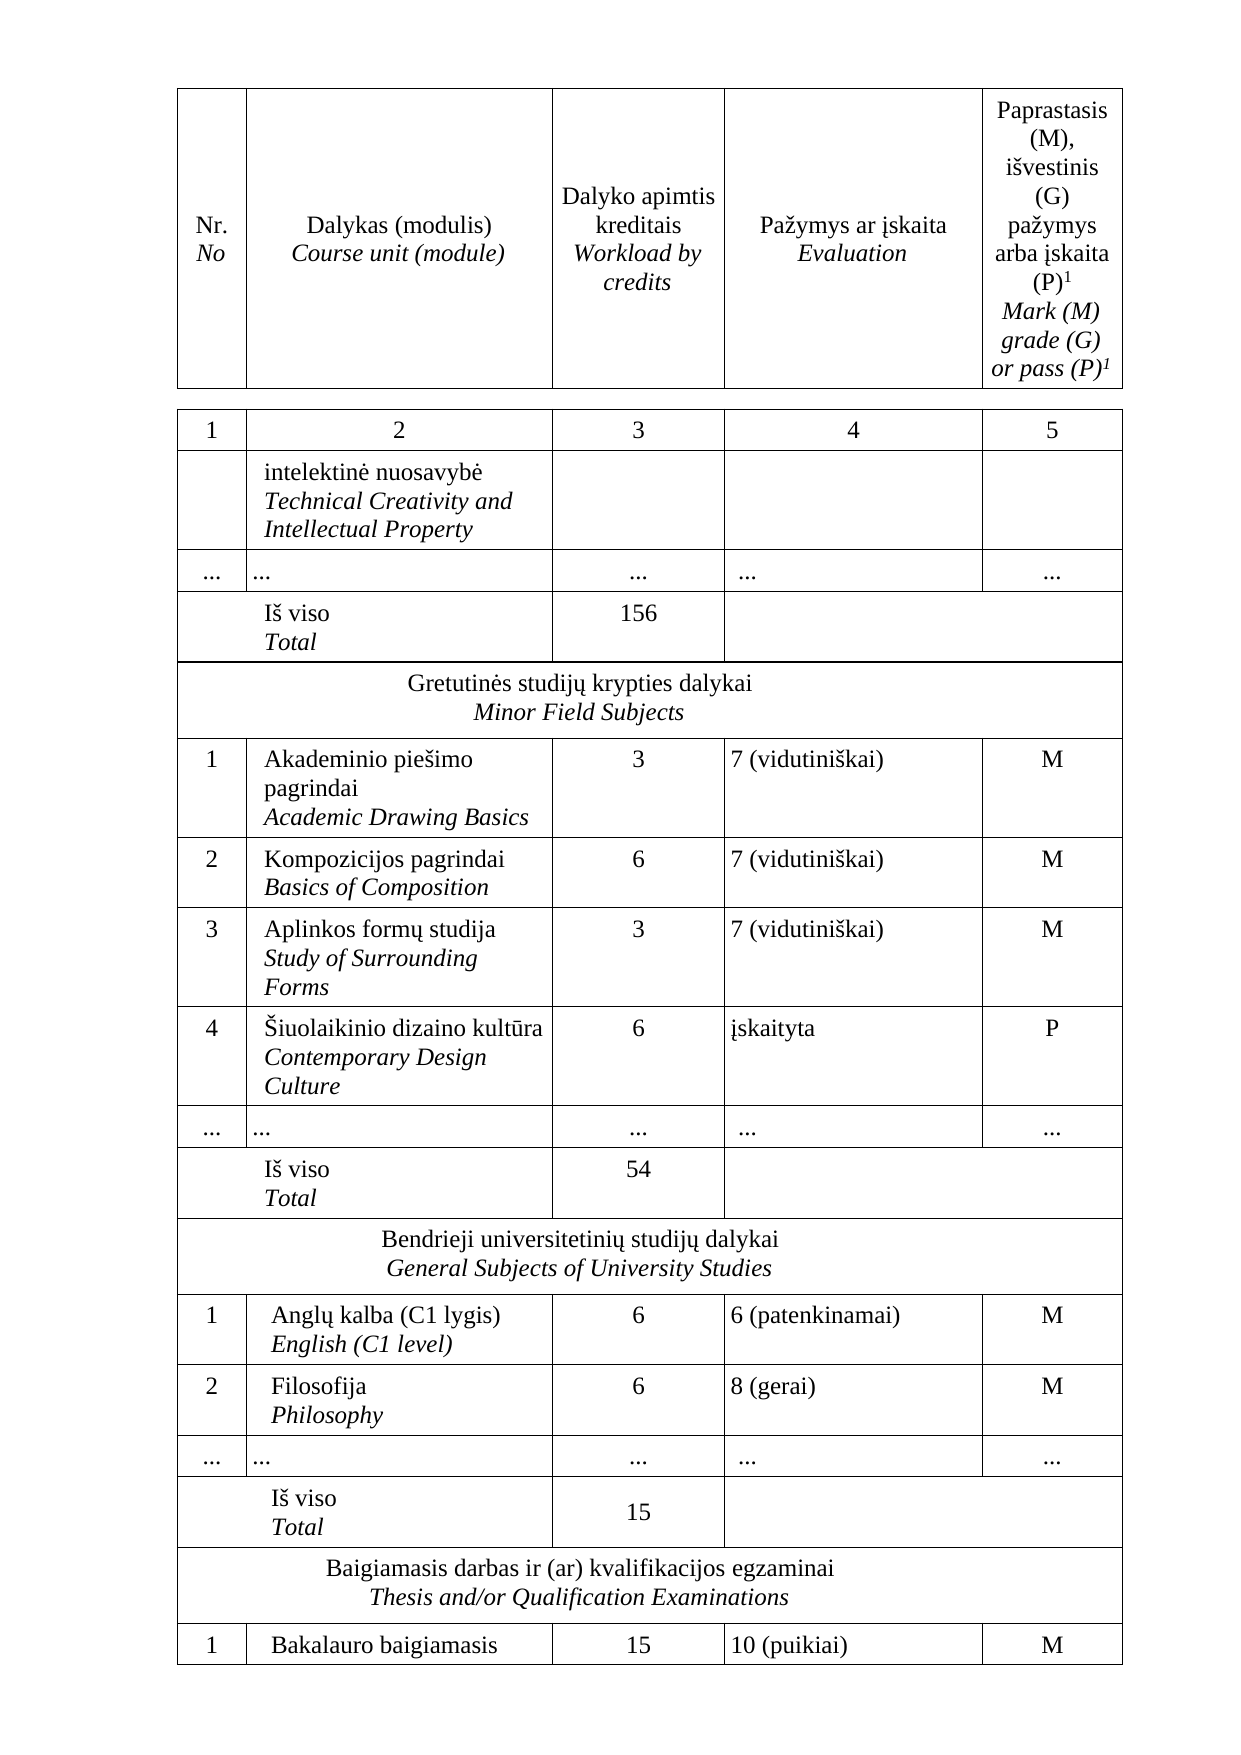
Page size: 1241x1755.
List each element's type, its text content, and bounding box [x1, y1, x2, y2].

table_cell [725, 451, 982, 549]
table_cell 6 [553, 1007, 724, 1105]
table_header Nr. No [178, 89, 246, 388]
table_cell Anglų kalba (C1 lygis) English (C1 level) [247, 1295, 552, 1364]
table_cell [978, 1548, 1045, 1623]
table_cell ... [247, 1436, 552, 1476]
table_header Pažymys ar įskaita Evaluation [725, 89, 982, 388]
table_cell P [983, 1007, 1122, 1105]
table_cell [983, 451, 1122, 549]
table_cell [978, 1219, 1045, 1294]
table_cell M [983, 1624, 1122, 1664]
table_cell [178, 592, 246, 661]
table_cell [178, 451, 246, 549]
table_cell [914, 663, 977, 737]
table_cell 3 [553, 908, 724, 1006]
table_cell 2 [247, 410, 552, 450]
table_cell 8 (gerai) [725, 1365, 982, 1434]
table_cell ... [983, 550, 1122, 591]
table_cell 4 [178, 1007, 246, 1105]
table_cell [178, 1477, 246, 1547]
table_cell 6 [553, 1295, 724, 1364]
table_cell [725, 1477, 982, 1547]
table_cell [177, 389, 246, 408]
table_cell ... [553, 550, 724, 591]
table_cell [982, 1148, 1122, 1217]
table_header Paprastasis (M), išvestinis (G) pažymys arba įskaita (P)1 Mark (M) grade (G) or pass (P)1 [983, 89, 1122, 388]
table_cell Akademinio piešimo pagrindai Academic Drawing Basics [247, 739, 552, 837]
table_cell M [983, 739, 1122, 837]
table_cell 15 [553, 1624, 724, 1664]
table_cell 4 [725, 410, 982, 450]
table_header Dalykas (modulis) Course unit (module) [247, 89, 552, 388]
table_cell [978, 663, 1045, 737]
table_cell M [983, 908, 1122, 1006]
table_cell Gretutinės studijų krypties dalykai Minor Field Subjects [246, 663, 914, 737]
table_cell [1045, 663, 1122, 737]
table_cell įskaityta [725, 1007, 982, 1105]
table_cell 3 [553, 739, 724, 837]
table_cell [982, 389, 1122, 408]
table_cell [178, 1219, 246, 1294]
table_cell [914, 1548, 977, 1623]
table_cell M [983, 1365, 1122, 1434]
table_cell M [983, 838, 1122, 907]
table_cell ... [983, 1436, 1122, 1476]
table_cell Šiuolaikinio dizaino kultūra Contemporary Design Culture [247, 1007, 552, 1105]
table_cell 1 [178, 410, 246, 450]
table_cell 7 (vidutiniškai) [725, 908, 982, 1006]
table_cell Iš viso Total [246, 592, 552, 661]
table_cell [178, 1548, 246, 1623]
table_cell [725, 1148, 982, 1217]
table_cell 156 [553, 592, 724, 661]
table_cell Iš viso Total [246, 1477, 552, 1547]
table_cell [982, 1477, 1122, 1547]
table_cell 3 [553, 410, 724, 450]
table_cell intelektinė nuosavybė Technical Creativity and Intellectual Property [247, 451, 552, 549]
table_cell [1045, 1219, 1122, 1294]
table_cell 15 [553, 1477, 724, 1547]
table_cell Filosofija Philosophy [247, 1365, 552, 1434]
table_cell ... [247, 550, 552, 591]
table_cell ... [725, 1436, 982, 1476]
table_cell ... [983, 1106, 1122, 1147]
table_cell Iš viso Total [246, 1148, 552, 1217]
table_cell [246, 389, 552, 408]
table_cell 3 [178, 908, 246, 1006]
table_cell ... [725, 550, 982, 591]
table_cell 6 [553, 838, 724, 907]
table_cell ... [553, 1436, 724, 1476]
table_cell Aplinkos formų studija Study of Surrounding Forms [247, 908, 552, 1006]
table_cell [552, 389, 724, 408]
table_cell 1 [178, 1295, 246, 1364]
table_cell 2 [178, 838, 246, 907]
table_cell 1 [178, 1624, 246, 1664]
table_cell Bakalauro baigiamasis [247, 1624, 552, 1664]
table_cell M [983, 1295, 1122, 1364]
table_cell 10 (puikiai) [725, 1624, 982, 1664]
table_cell 7 (vidutiniškai) [725, 838, 982, 907]
table_cell [1045, 1548, 1122, 1623]
table_cell Kompozicijos pagrindai Basics of Composition [247, 838, 552, 907]
table_cell [178, 663, 246, 737]
table_cell 2 [178, 1365, 246, 1434]
table_cell 5 [983, 410, 1122, 450]
table_cell ... [725, 1106, 982, 1147]
table_cell [914, 1219, 977, 1294]
table_header Dalyko apimtis kreditais Workload by credits [553, 89, 724, 388]
table_cell [553, 451, 724, 549]
table_cell [178, 1148, 246, 1217]
table_cell [982, 592, 1122, 661]
table_cell [725, 389, 982, 408]
table_cell ... [178, 550, 246, 591]
table_cell Baigiamasis darbas ir (ar) kvalifikacijos egzaminai Thesis and/or Qualification Examinations [246, 1548, 914, 1623]
table_cell 7 (vidutiniškai) [725, 739, 982, 837]
table_cell 6 (patenkinamai) [725, 1295, 982, 1364]
table_cell ... [553, 1106, 724, 1147]
table_cell 6 [553, 1365, 724, 1434]
table_cell 54 [553, 1148, 724, 1217]
table_cell ... [178, 1436, 246, 1476]
table_cell [725, 592, 982, 661]
table_cell ... [247, 1106, 552, 1147]
table_cell ... [178, 1106, 246, 1147]
table_cell 1 [178, 739, 246, 837]
table_cell Bendrieji universitetinių studijų dalykai General Subjects of University Studies [246, 1219, 914, 1294]
